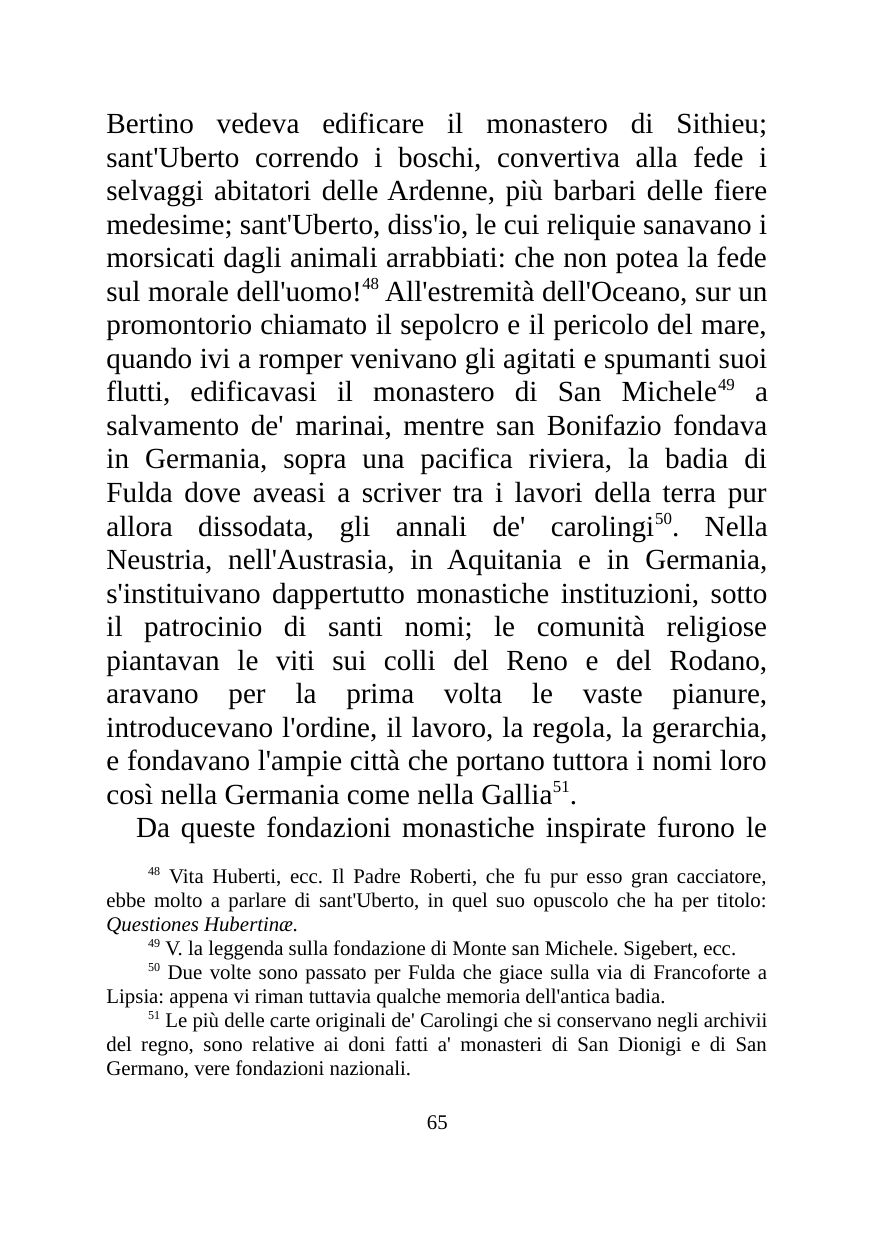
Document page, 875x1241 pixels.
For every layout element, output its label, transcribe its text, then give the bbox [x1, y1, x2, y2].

text Vita Huberti, ecc. Il Padre Roberti, che fu pur esso gran cacciatore, ebbe molto a parlare di sant'Uberto, in quel suo opuscolo che ha per titolo: Questiones Hubertinæ. [106, 864, 768, 936]
text Due volte sono passato per Fulda che giace sulla via di Francoforte a Lipsia: appena vi riman tuttavia qualche memoria dell'antica badia. [106, 960, 768, 1008]
text Bertino vedeva edificare il monastero di Sithieu; sant'Uberto correndo i boschi, convertiva alla fede i selvaggi abitatori delle Ardenne, più barbari delle fiere medesime; sant'Uberto, diss'io, le cui reliquie sanavano i morsicati dagli animali arrabbiati: che non potea la fede sul morale dell'uomo! All'estremità dell'Oceano, sur un promontorio chiamato il sepolcro e il pericolo del mare, quando ivi a romper venivano gli agitati e spumanti suoi flutti, edificavasi il monastero di San Michele a salvamento de' marinai, mentre san Bonifazio fondava in Germania, sopra una pacifica riviera, la badia di Fulda dove aveasi a scriver tra i lavori della terra pur allora dissodata, gli annali de' carolingi. Nella Neustria, nell'Austrasia, in Aquitania e in Germania, s'instituivano dappertutto monastiche instituzioni, sotto il patrocinio di santi nomi; le comunità religiose piantavan le viti sui colli del Reno e del Rodano, aravano per la prima volta le vaste pianure, introducevano l'ordine, il lavoro, la regola, la gerarchia, e fondavano l'ampie città che portano tuttora i nomi loro così nella Germania come nella Gallia. [106, 106, 768, 811]
text V. la leggenda sulla fondazione di Monte san Michele. Sigebert, ecc. [106, 936, 768, 960]
text Le più delle carte originali de' Carolingi che si conservano negli archivii del regno, sono relative ai doni fatti a' monasteri di San Dionigi e di San Germano, vere fondazioni nazionali. [106, 1008, 768, 1080]
